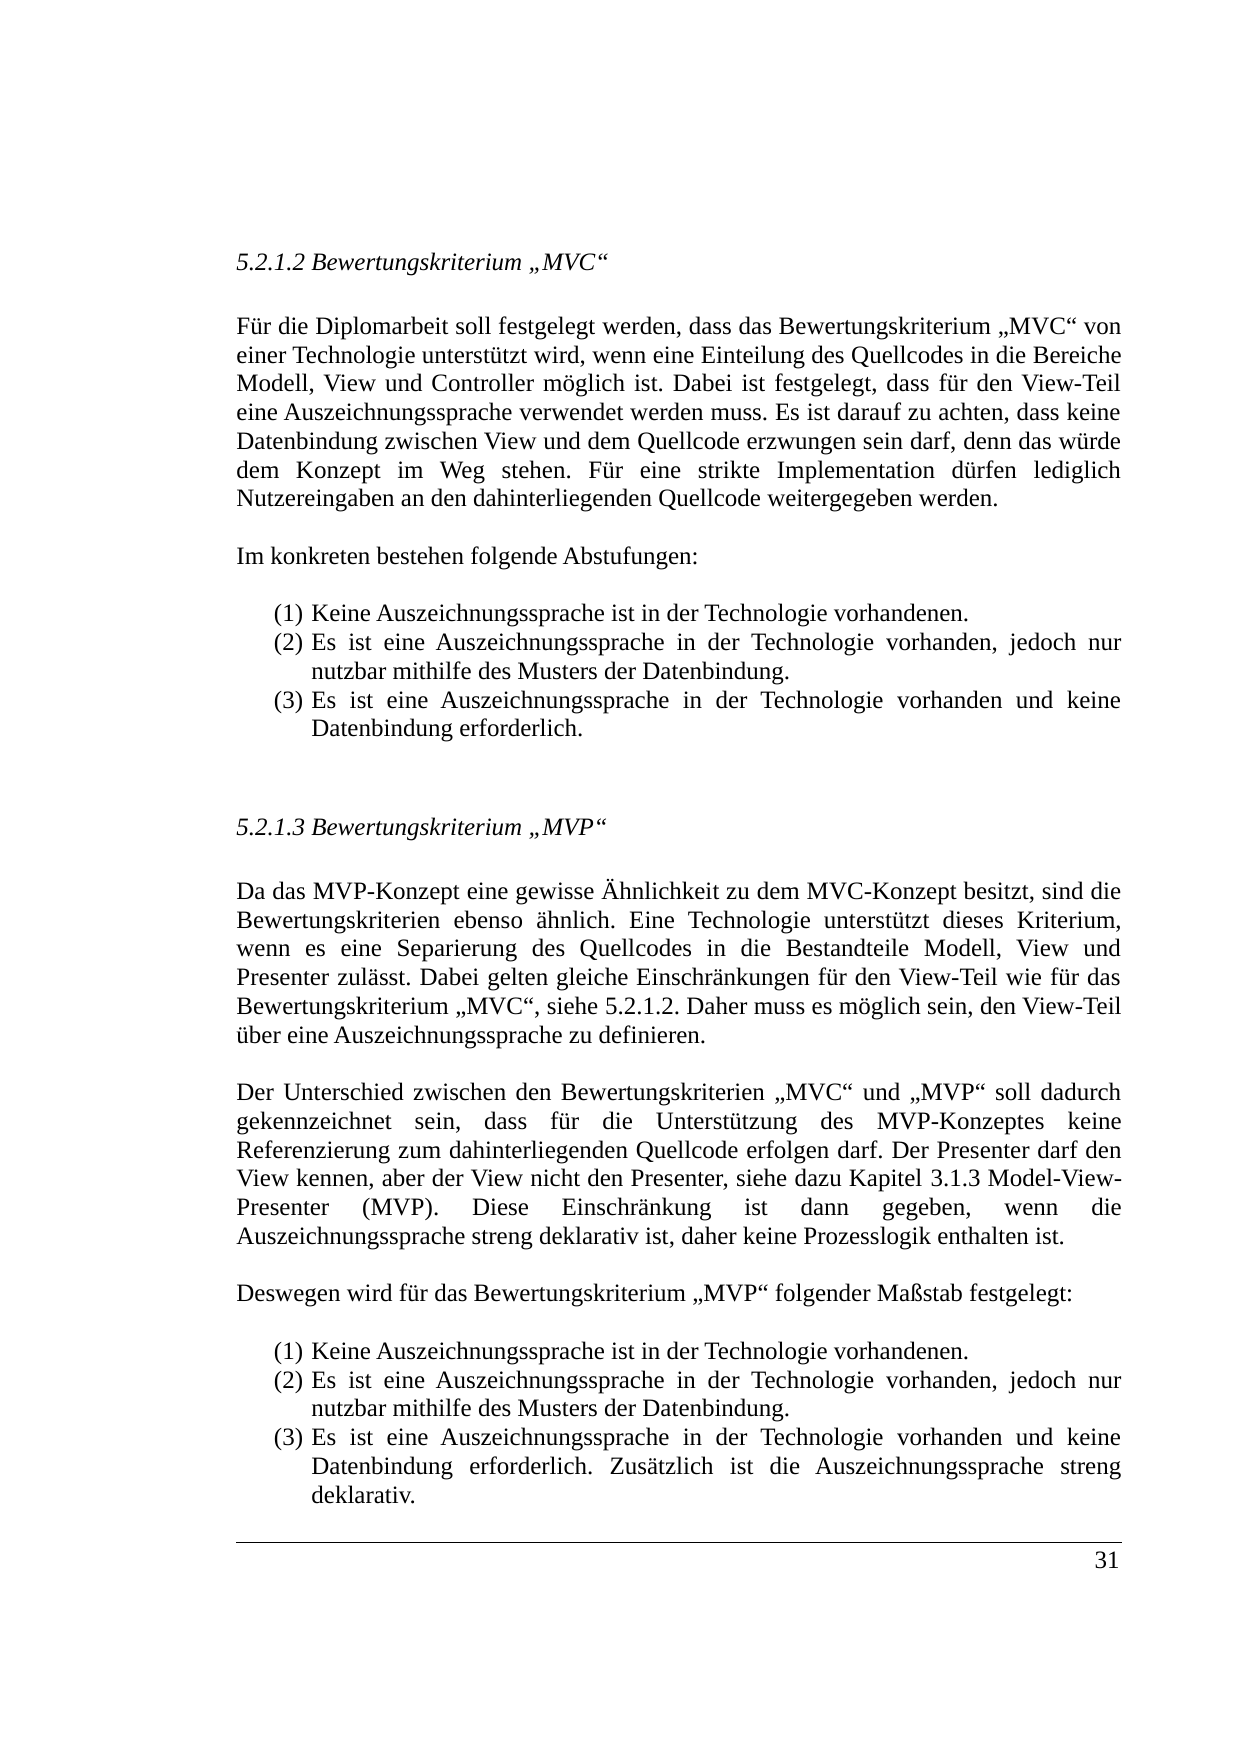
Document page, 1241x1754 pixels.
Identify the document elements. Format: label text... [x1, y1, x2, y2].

text Da das MVP-Konzept eine gewisse Ähnlichkeit zu dem MVC-Konzept besitzt, sind die Bewertungskriterien ebenso ähnlich. Eine Technologie unterstützt dieses Kriterium, wenn es eine Separierung des Quellcodes in die Bestandteile Modell, View und Presenter zulässt. Dabei gelten gleiche Einschränkungen für den View-Teil wie für das Bewertungskriterium „MVC“, siehe 5.2.1.2. Daher muss es möglich sein, den View-Teil über eine Auszeichnungssprache zu definieren. [236, 876, 1122, 1048]
subtitle Bewertungskriterium „MVC“ [236, 247, 1122, 276]
list Keine Auszeichnungssprache ist in der Technologie vorhandenen. [274, 1336, 1122, 1365]
list Es ist eine Auszeichnungssprache in der Technologie vorhanden, jedoch nur nutzbar mithilfe des Musters der Datenbindung. [274, 1365, 1122, 1422]
list Es ist eine Auszeichnungssprache in der Technologie vorhanden und keine Datenbindung erforderlich. Zusätzlich ist die Auszeichnungssprache streng deklarativ. [274, 1422, 1122, 1508]
text Im konkreten bestehen folgende Abstufungen: [236, 541, 1122, 570]
list Keine Auszeichnungssprache ist in der Technologie vorhandenen. [274, 598, 1122, 627]
subtitle Bewertungskriterium „MVP“ [236, 812, 1122, 841]
list Es ist eine Auszeichnungssprache in der Technologie vorhanden, jedoch nur nutzbar mithilfe des Musters der Datenbindung. [274, 627, 1122, 685]
text Der Unterschied zwischen den Bewertungskriterien „MVC“ und „MVP“ soll dadurch gekennzeichnet sein, dass für die Unterstützung des MVP-Konzeptes keine Referenzierung zum dahinterliegenden Quellcode erfolgen darf. Der Presenter darf den View kennen, aber der View nicht den Presenter, siehe dazu Kapitel 3.1.3 Model-View-Presenter (MVP). Diese Einschränkung ist dann gegeben, wenn die Auszeichnungssprache streng deklarativ ist, daher keine Prozesslogik enthalten ist. [236, 1077, 1122, 1250]
text Für die Diplomarbeit soll festgelegt werden, dass das Bewertungskriterium „MVC“ von einer Technologie unterstützt wird, wenn eine Einteilung des Quellcodes in die Bereiche Modell, View und Controller möglich ist. Dabei ist festgelegt, dass für den View-Teil eine Auszeichnungssprache verwendet werden muss. Es ist darauf zu achten, dass keine Datenbindung zwischen View und dem Quellcode erzwungen sein darf, denn das würde dem Konzept im Weg stehen. Für eine strikte Implementation dürfen lediglich Nutzereingaben an den dahinterliegenden Quellcode weitergegeben werden. [236, 311, 1122, 512]
text Deswegen wird für das Bewertungskriterium „MVP“ folgender Maßstab festgelegt: [236, 1278, 1122, 1307]
list Es ist eine Auszeichnungssprache in der Technologie vorhanden und keine Datenbindung erforderlich. [274, 685, 1122, 742]
